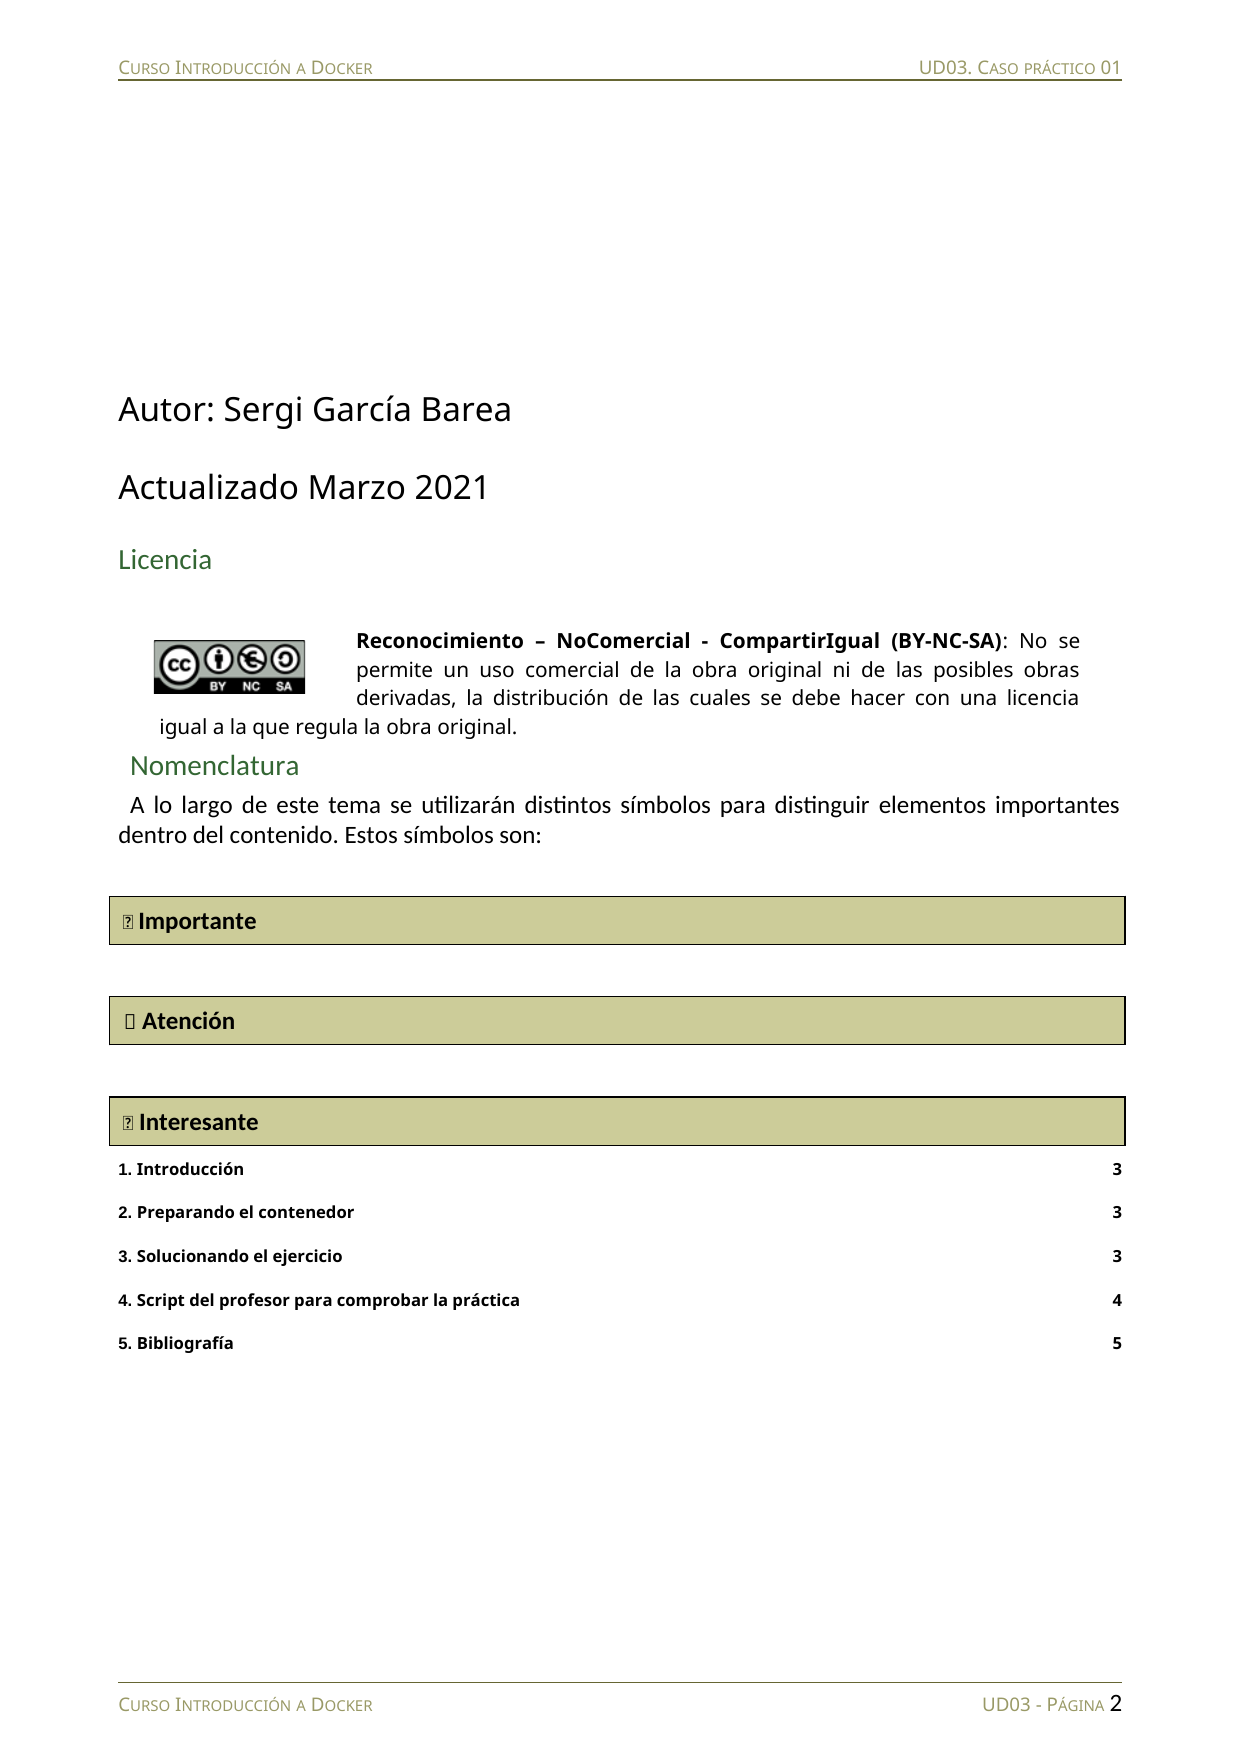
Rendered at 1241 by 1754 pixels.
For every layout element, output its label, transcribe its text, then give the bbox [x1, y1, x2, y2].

text 📖 Importante [110, 897, 1124, 944]
text Licencia [118, 541, 1122, 577]
text Actualizado Marzo 2021 [118, 463, 1122, 509]
text 2. Preparando el contenedor 3 [118, 1201, 1122, 1224]
text 1. Introducción 3 [118, 1157, 1122, 1180]
text 3. Solucionando el ejercicio 3 [118, 1244, 1122, 1267]
text Autor: Sergi García Barea [118, 386, 1122, 431]
text 5. Bibliografía 5 [118, 1332, 1122, 1354]
text Reconocimiento – NoComercial - CompartirIgual (BY-NC-SA): No se permite un uso comercial de la obra original ni de las posibles obras derivadas, la distribución de las cuales se debe hacer con una licencia igual a la que regula la obra original. [159, 626, 1080, 740]
text A lo largo de este tema se utilizarán distintos símbolos para distinguir elementos importantes dentro del contenido. Estos símbolos son: [118, 789, 1122, 850]
picture [153, 640, 306, 694]
text 💬 Interesante [110, 1098, 1124, 1145]
text ❕ Atención [110, 997, 1124, 1044]
text 4. Script del profesor para comprobar la práctica 4 [118, 1288, 1122, 1311]
text Nomenclatura [118, 747, 1122, 782]
